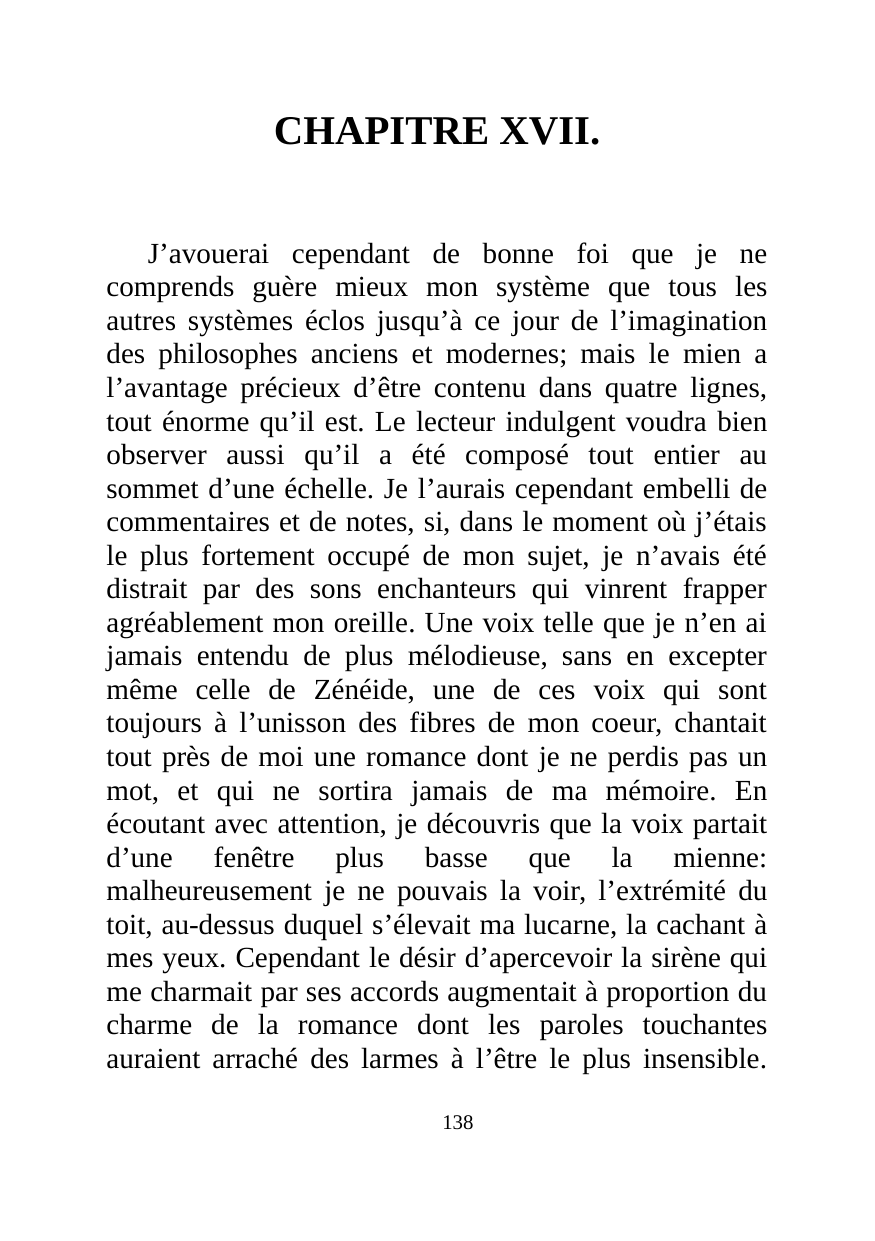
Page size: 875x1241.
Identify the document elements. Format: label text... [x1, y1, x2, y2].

text J’avouerai cependant de bonne foi que je ne comprends guère mieux mon système que tous les autres systèmes éclos jusqu’à ce jour de l’imagination des philosophes anciens et modernes; mais le mien a l’avantage précieux d’être contenu dans quatre lignes, tout énorme qu’il est. Le lecteur indulgent voudra bien observer aussi qu’il a été composé tout entier au sommet d’une échelle. Je l’aurais cependant embelli de commentaires et de notes, si, dans le moment où j’étais le plus fortement occupé de mon sujet, je n’avais été distrait par des sons enchanteurs qui vinrent frapper agréablement mon oreille. Une voix telle que je n’en ai jamais entendu de plus mélodieuse, sans en excepter même celle de Zénéide, une de ces voix qui sont toujours à l’unisson des fibres de mon coeur, chantait tout près de moi une romance dont je ne perdis pas un mot, et qui ne sortira jamais de ma mémoire. En écoutant avec attention, je découvris que la voix partait d’une fenêtre plus basse que la mienne: malheureusement je ne pouvais la voir, l’extrémité du toit, au-dessus duquel s’élevait ma lucarne, la cachant à mes yeux. Cependant le désir d’apercevoir la sirène qui me charmait par ses accords augmentait à proportion du charme de la romance dont les paroles touchantes auraient arraché des larmes à l’être le plus insensible. [106, 236, 768, 1074]
subtitle CHAPITRE XVII. [106, 106, 768, 153]
